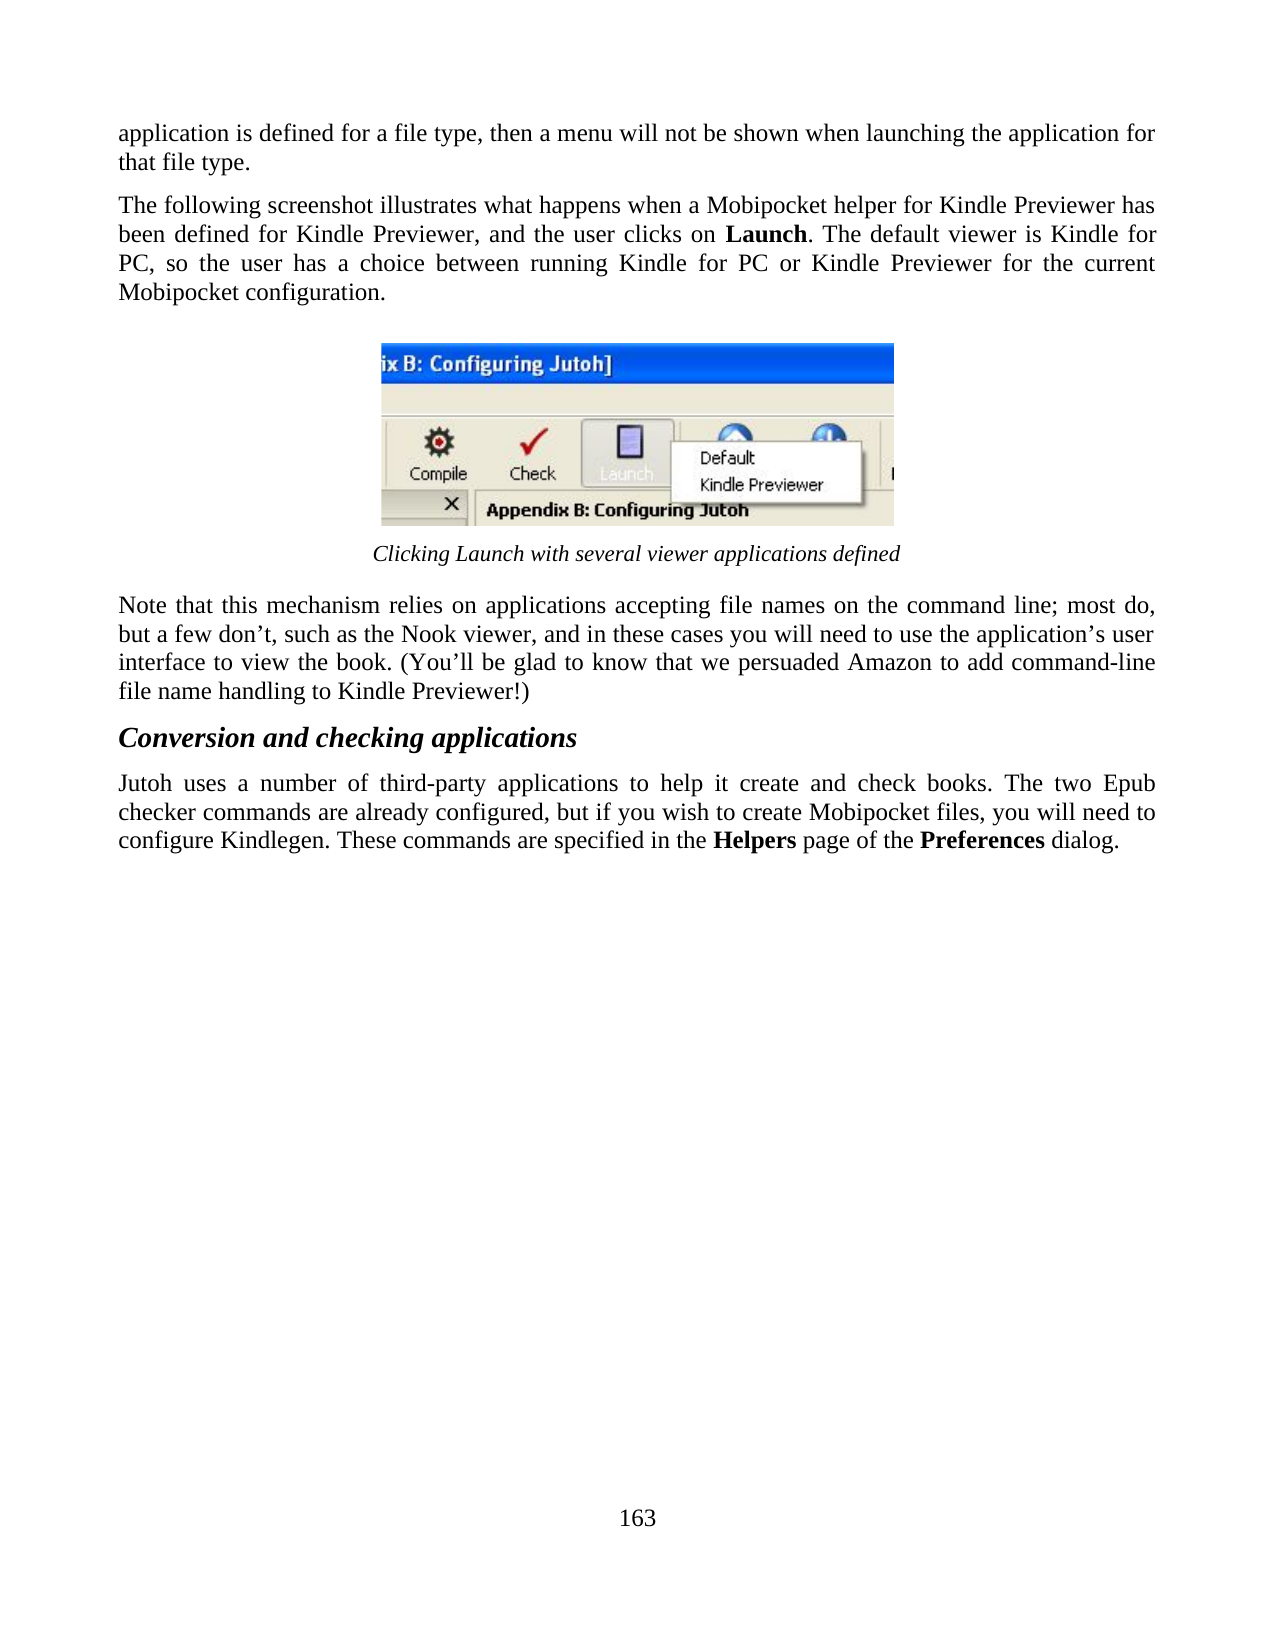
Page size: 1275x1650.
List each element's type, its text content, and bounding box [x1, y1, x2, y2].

text application is defined for a file type, then a menu will not be shown when launching the application for that file type. [118, 118, 1157, 176]
text Note that this mechanism relies on applications accepting file names on the command line; most do, but a few don’t, such as the Nook viewer, and in these cases you will need to use the application’s user interface to view the book. (You’ll be glad to know that we persuaded Amazon to add command-line file name handling to Kindle Previewer!) [118, 590, 1157, 705]
subtitle Conversion and checking applications [118, 720, 1157, 753]
picture [381, 343, 894, 526]
text Jutoh uses a number of third-party applications to help it create and check books. The two Epub checker commands are already configured, but if you wish to create Mobipocket files, you will need to configure Kindlegen. These commands are specified in the Helpers page of the Preferences dialog. [118, 768, 1157, 854]
text Clicking Launch with several viewer applications defined [118, 540, 1157, 566]
text The following screenshot illustrates what happens when a Mobipocket helper for Kindle Previewer has been defined for Kindle Previewer, and the user clicks on Launch. The default viewer is Kindle for PC, so the user has a choice between running Kindle for PC or Kindle Previewer for the current Mobipocket configuration. [118, 190, 1157, 305]
